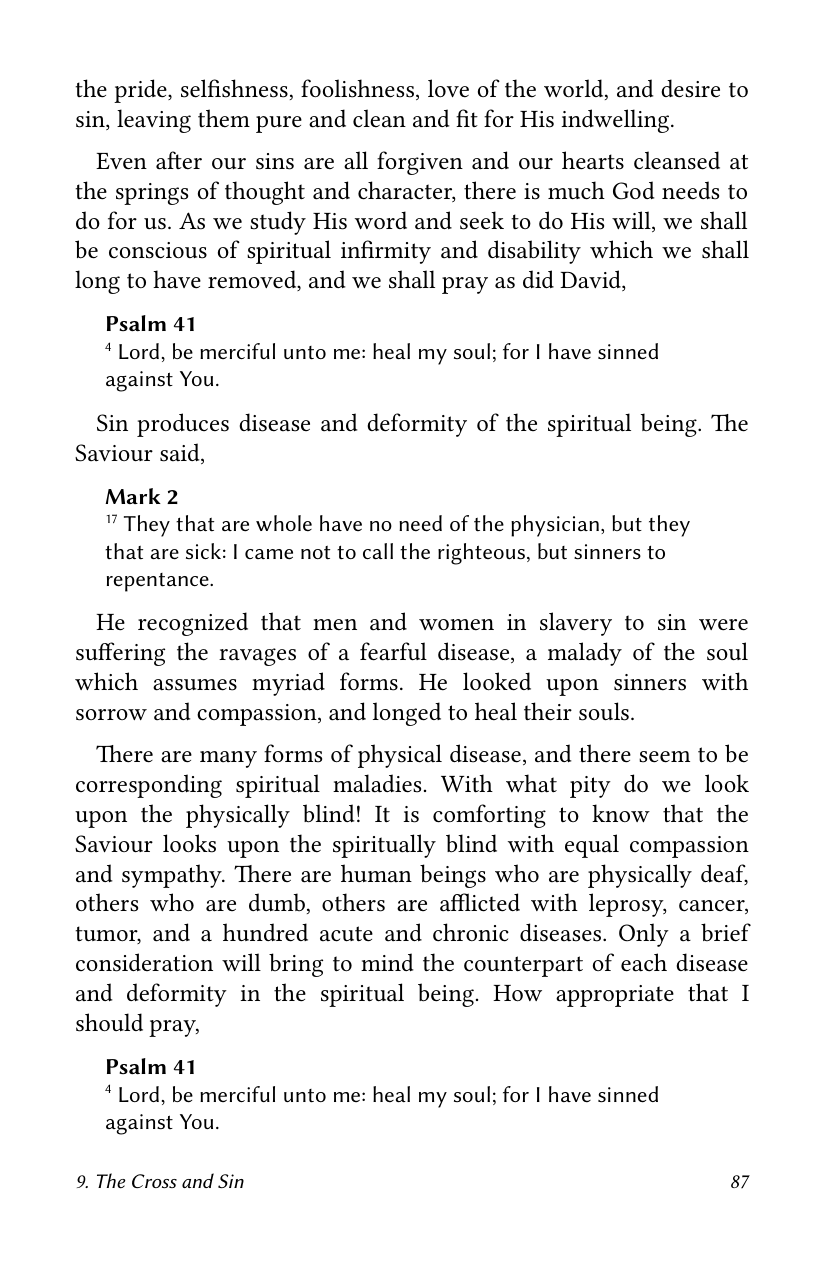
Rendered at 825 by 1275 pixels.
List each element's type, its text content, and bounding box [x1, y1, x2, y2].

text Psalm 41 [105, 311, 750, 337]
text There are many forms of physical disease, and there seem to be corresponding spiritual maladies. With what pity do we look upon the physically blind! It is comforting to know that the Saviour looks upon the spiritually blind with equal compassion and sympathy. There are human beings who are physically deaf, others who are dumb, others are afflicted with leprosy, cancer, tumor, and a hundred acute and chronic diseases. Only a brief consideration will bring to mind the counterpart of each disease and deformity in the spiritual being. How appropriate that I should pray, [75, 740, 750, 1038]
text 4 Lord, be merciful unto me: heal my soul; for I have sinned against You. [105, 1082, 720, 1135]
text 4 Lord, be merciful unto me: heal my soul; for I have sinned against You. [105, 339, 720, 392]
text Even after our sins are all forgiven and our hearts cleansed at the springs of thought and character, there is much God needs to do for us. As we study His word and seek to do His will, we shall be conscious of spiritual infirmity and disability which we shall long to have removed, and we shall pray as did David, [75, 147, 750, 295]
text 17 They that are whole have no need of the physician, but they that are sick: I came not to call the righteous, but sinners to repentance. [105, 511, 720, 592]
text the pride, selfishness, foolishness, love of the world, and desire to sin, leaving them pure and clean and fit for His indwelling. [75, 75, 750, 133]
text Mark 2 [105, 483, 750, 510]
text Sin produces disease and deformity of the spiritual being. The Saviour said, [75, 409, 750, 467]
text Psalm 41 [105, 1054, 750, 1080]
text He recognized that men and women in slavery to sin were suffering the ravages of a fearful disease, a malady of the soul which assumes myriad forms. He looked upon sinners with sorrow and compassion, and longed to heal their souls. [75, 608, 750, 727]
